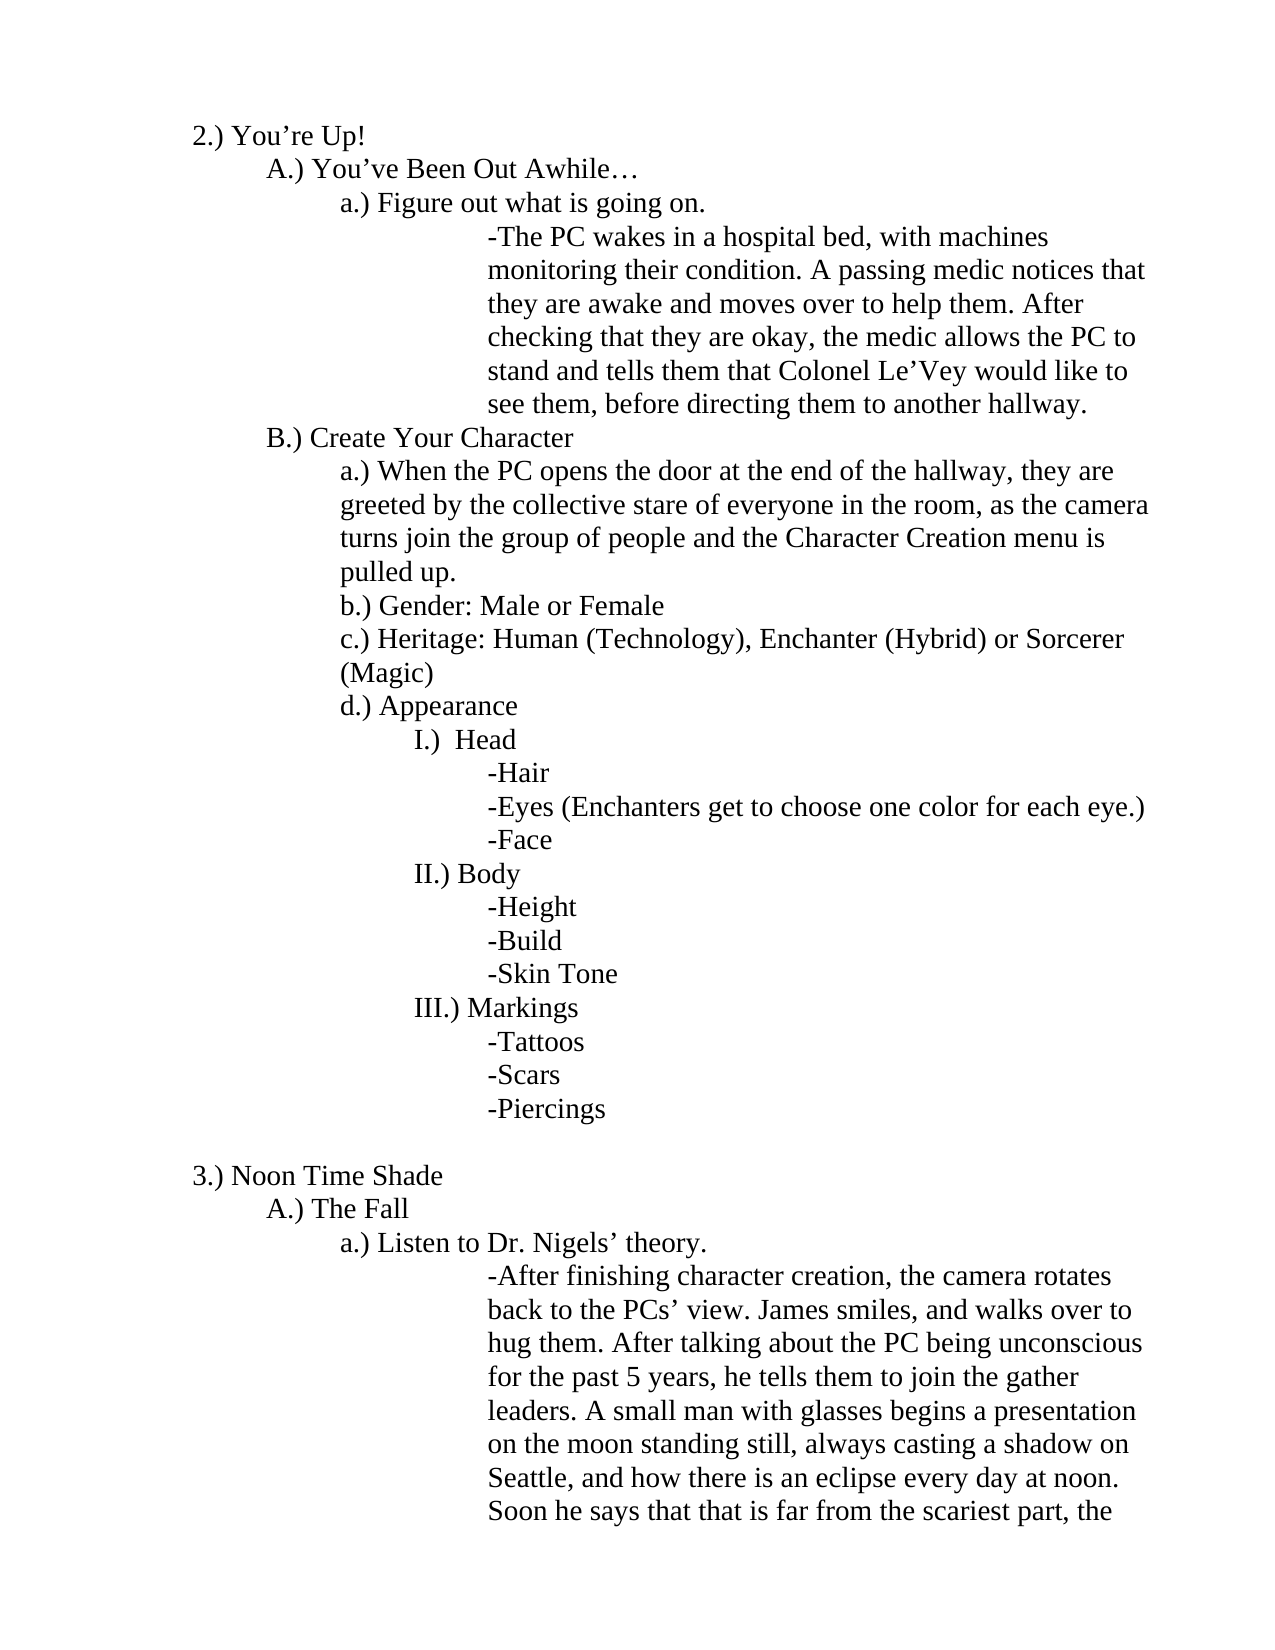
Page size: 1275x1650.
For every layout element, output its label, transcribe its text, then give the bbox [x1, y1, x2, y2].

text -Face [118, 822, 1157, 856]
text 2.) You’re Up! [118, 118, 1157, 152]
text a.) Listen to Dr. Nigels’ theory. [118, 1225, 1157, 1258]
text d.) Appearance [118, 688, 1157, 722]
text -Eyes (Enchanters get to choose one color for each eye.) [118, 789, 1157, 822]
text -The PC wakes in a hospital bed, with machines monitoring their condition. A passing medic notices that they are awake and moves over to help them. After checking that they are okay, the medic allows the PC to stand and tells them that Colonel Le’Vey would like to see them, before directing them to another hallway. [118, 219, 1157, 420]
text a.) Figure out what is going on. [118, 185, 1157, 219]
text II.) Body [118, 856, 1157, 889]
text A.) You’ve Been Out Awhile… [118, 152, 1157, 185]
text -Scars [118, 1057, 1157, 1091]
text B.) Create Your Character [118, 420, 1157, 453]
text -Build [118, 923, 1157, 957]
text -Skin Tone [118, 957, 1157, 990]
text I.) Head [118, 722, 1157, 755]
text c.) Heritage: Human (Technology), Enchanter (Hybrid) or Sorcerer (Magic) [118, 621, 1157, 688]
text 3.) Noon Time Shade [118, 1158, 1157, 1191]
text -Tattoos [118, 1024, 1157, 1057]
text A.) The Fall [118, 1191, 1157, 1225]
text -Hair [118, 755, 1157, 789]
text III.) Markings [118, 990, 1157, 1024]
text -After finishing character creation, the camera rotates back to the PCs’ view. James smiles, and walks over to hug them. After talking about the PC being unconscious for the past 5 years, he tells them to join the gather leaders. A small man with glasses begins a presentation on the moon standing still, always casting a shadow on Seattle, and how there is an eclipse every day at noon. Soon he says that that is far from the scariest part, the [118, 1258, 1157, 1527]
text -Piercings [118, 1091, 1157, 1124]
text b.) Gender: Male or Female [118, 588, 1157, 621]
text a.) When the PC opens the door at the end of the hallway, they are greeted by the collective stare of everyone in the room, as the camera turns join the group of people and the Character Creation menu is pulled up. [118, 453, 1157, 588]
text -Height [118, 889, 1157, 923]
